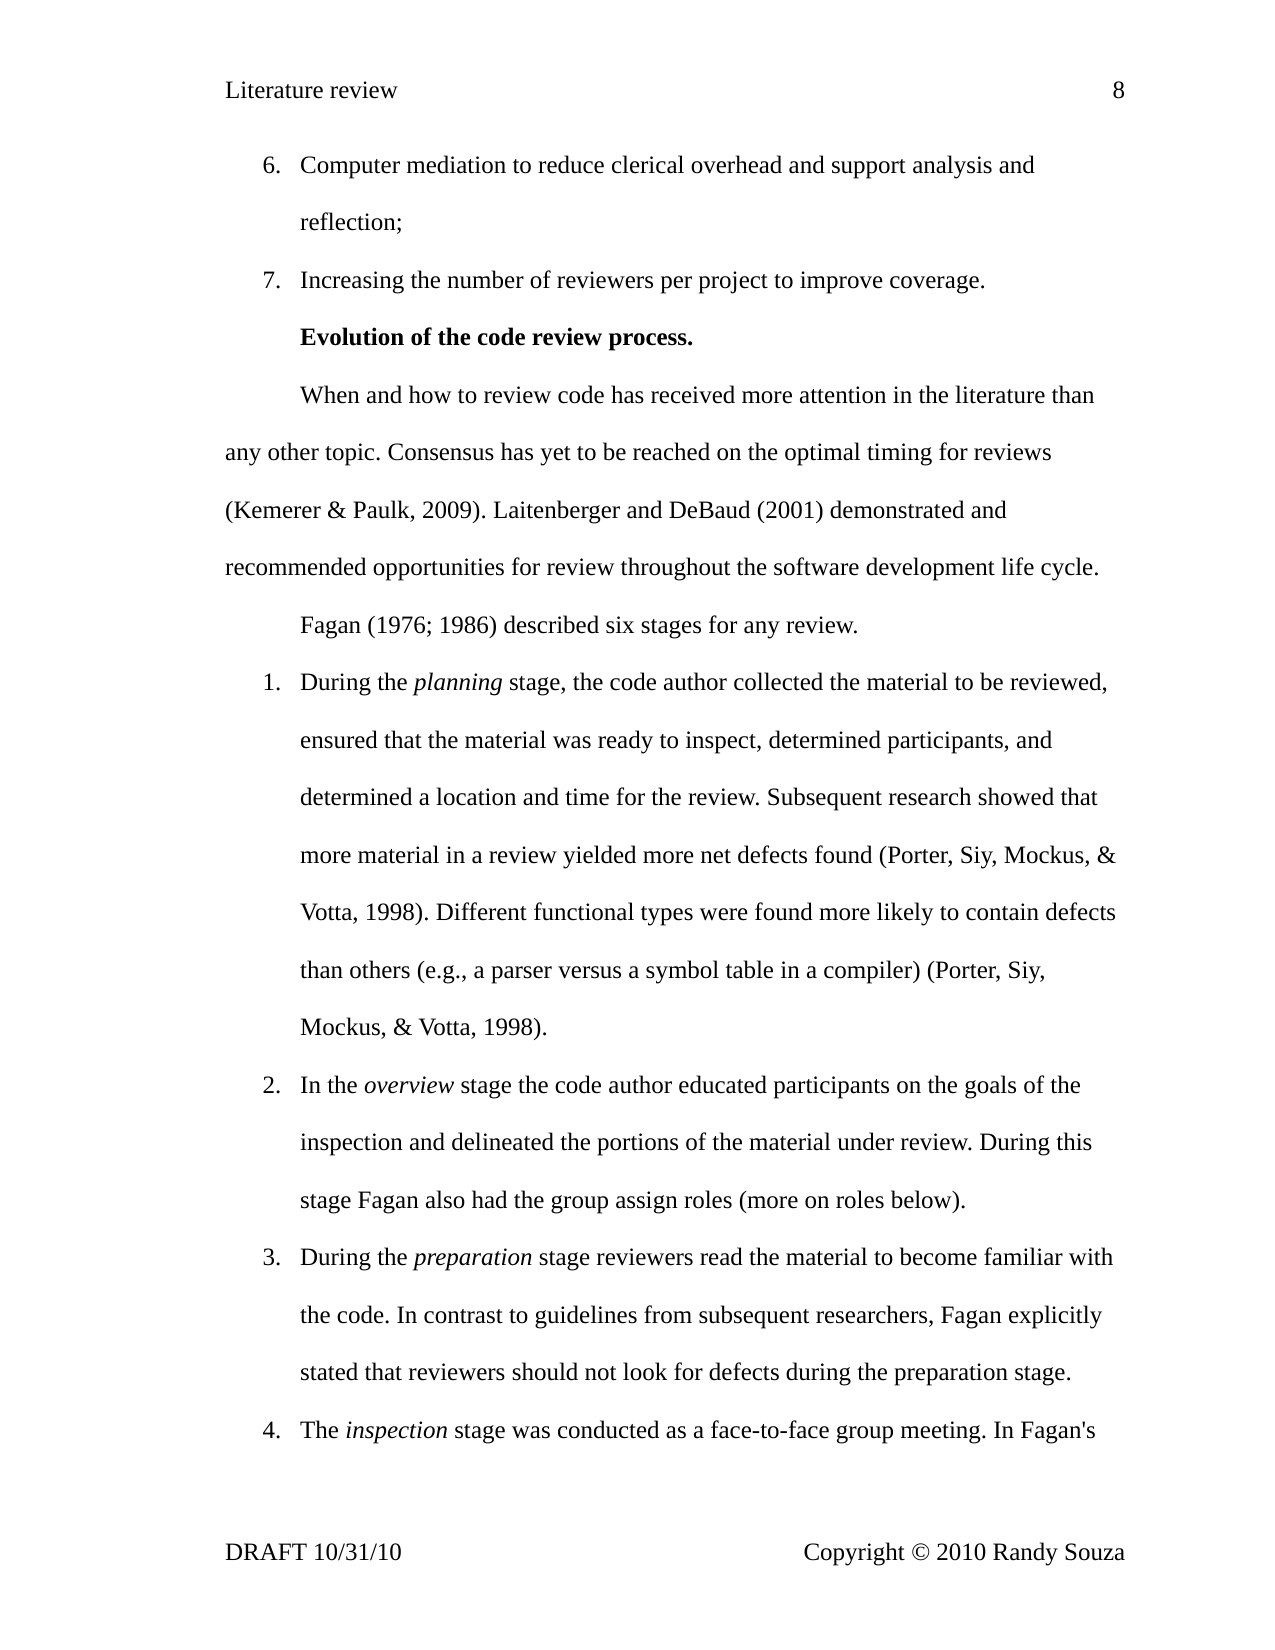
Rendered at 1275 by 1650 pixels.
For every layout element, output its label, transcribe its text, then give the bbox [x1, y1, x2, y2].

subtitle Evolution of the code review process. [300, 322, 1125, 351]
list The inspection stage was conducted as a face-to-face group meeting. In Fagan's [262, 1415, 1125, 1444]
list Computer mediation to reduce clerical overhead and support analysis and reflection; [262, 150, 1125, 236]
list In the overview stage the code author educated participants on the goals of the inspection and delineated the portions of the material under review. During this stage Fagan also had the group assign roles (more on roles below). [262, 1070, 1125, 1214]
text When and how to review code has received more attention in the literature than any other topic. Consensus has yet to be reached on the optimal timing for reviews (Kemerer & Paulk, 2009). Laitenberger and DeBaud (2001) demonstrated and recommended opportunities for review throughout the software development life cycle. [225, 380, 1125, 581]
list During the preparation stage reviewers read the material to become familiar with the code. In contrast to guidelines from subsequent researchers, Fagan explicitly stated that reviewers should not look for defects during the preparation stage. [262, 1242, 1125, 1386]
list During the planning stage, the code author collected the material to be reviewed, ensured that the material was ready to inspect, determined participants, and determined a location and time for the review. Subsequent research showed that more material in a review yielded more net defects found (Porter, Siy, Mockus, & Votta, 1998). Different functional types were found more likely to contain defects than others (e.g., a parser versus a symbol table in a compiler) (Porter, Siy, Mockus, & Votta, 1998). [262, 667, 1125, 1041]
list Increasing the number of reviewers per project to improve coverage. [262, 265, 1125, 294]
text Fagan (1976; 1986) described six stages for any review. [225, 610, 1125, 639]
